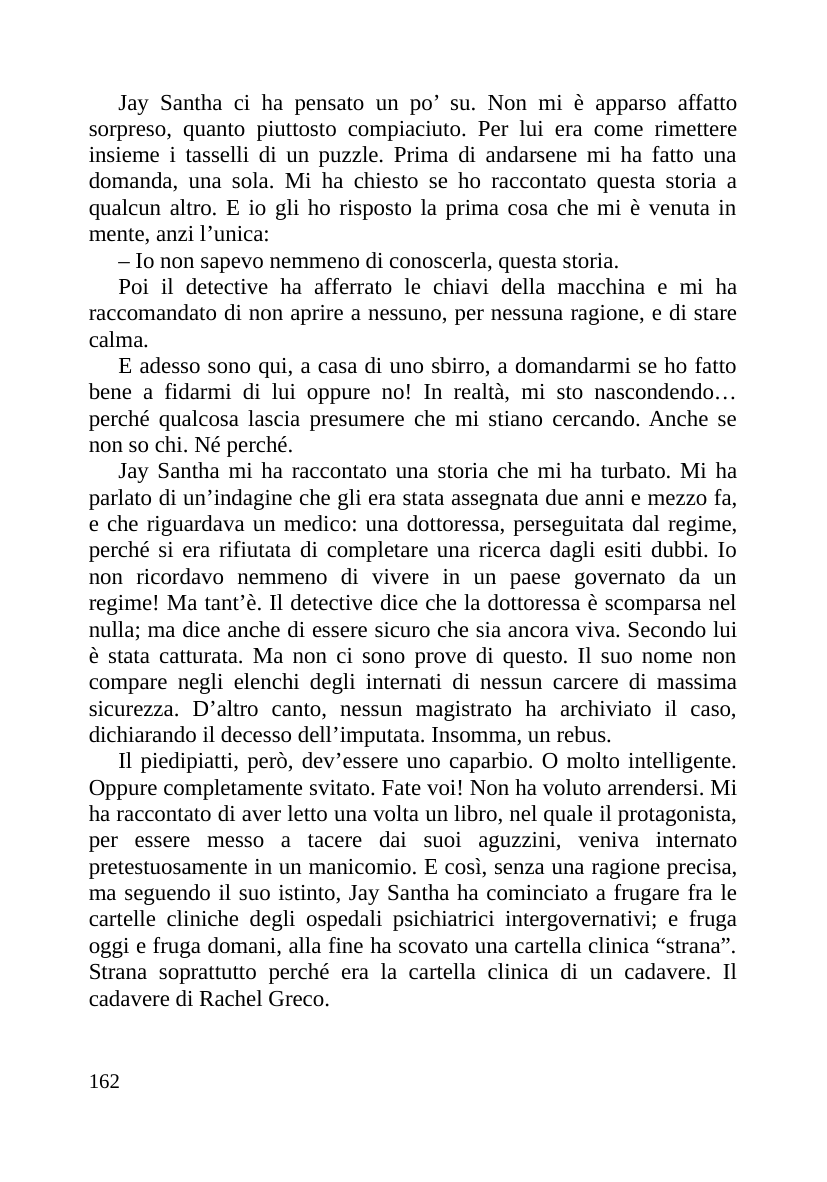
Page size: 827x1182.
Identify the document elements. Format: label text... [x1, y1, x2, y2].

text Poi il detective ha afferrato le chiavi della macchina e mi ha raccomandato di non aprire a nessuno, per nessuna ragione, e di stare calma. [88, 273, 738, 352]
text Il piedipiatti, però, dev’essere uno caparbio. O molto intelligente. Oppure completamente svitato. Fate voi! Non ha voluto arrendersi. Mi ha raccontato di aver letto una volta un libro, nel quale il protagonista, per essere messo a tacere dai suoi aguzzini, veniva internato pretestuosamente in un manicomio. E così, senza una ragione precisa, ma seguendo il suo istinto, Jay Santha ha cominciato a frugare fra le cartelle cliniche degli ospedali psichiatrici intergovernativi; e fruga oggi e fruga domani, alla fine ha scovato una cartella clinica “strana”. Strana soprattutto perché era la cartella clinica di un cadavere. Il cadavere di Rachel Greco. [88, 747, 738, 1011]
text Jay Santha ci ha pensato un po’ su. Non mi è apparso affatto sorpreso, quanto piuttosto compiaciuto. Per lui era come rimettere insieme i tasselli di un puzzle. Prima di andarsene mi ha fatto una domanda, una sola. Mi ha chiesto se ho raccontato questa storia a qualcun altro. E io gli ho risposto la prima cosa che mi è venuta in mente, anzi l’unica: [88, 88, 738, 247]
text E adesso sono qui, a casa di uno sbirro, a domandarmi se ho fatto bene a fidarmi di lui oppure no! In realtà, mi sto nascondendo… perché qualcosa lascia presumere che mi stiano cercando. Anche se non so chi. Né perché. [88, 352, 738, 457]
text – Io non sapevo nemmeno di conoscerla, questa storia. [88, 247, 738, 273]
text Jay Santha mi ha raccontato una storia che mi ha turbato. Mi ha parlato di un’indagine che gli era stata assegnata due anni e mezzo fa, e che riguardava un medico: una dottoressa, perseguitata dal regime, perché si era rifiutata di completare una ricerca dagli esiti dubbi. Io non ricordavo nemmeno di vivere in un paese governato da un regime! Ma tant’è. Il detective dice che la dottoressa è scomparsa nel nulla; ma dice anche di essere sicuro che sia ancora viva. Secondo lui è stata catturata. Ma non ci sono prove di questo. Il suo nome non compare negli elenchi degli internati di nessun carcere di massima sicurezza. D’altro canto, nessun magistrato ha archiviato il caso, dichiarando il decesso dell’imputata. Insomma, un rebus. [88, 457, 738, 747]
